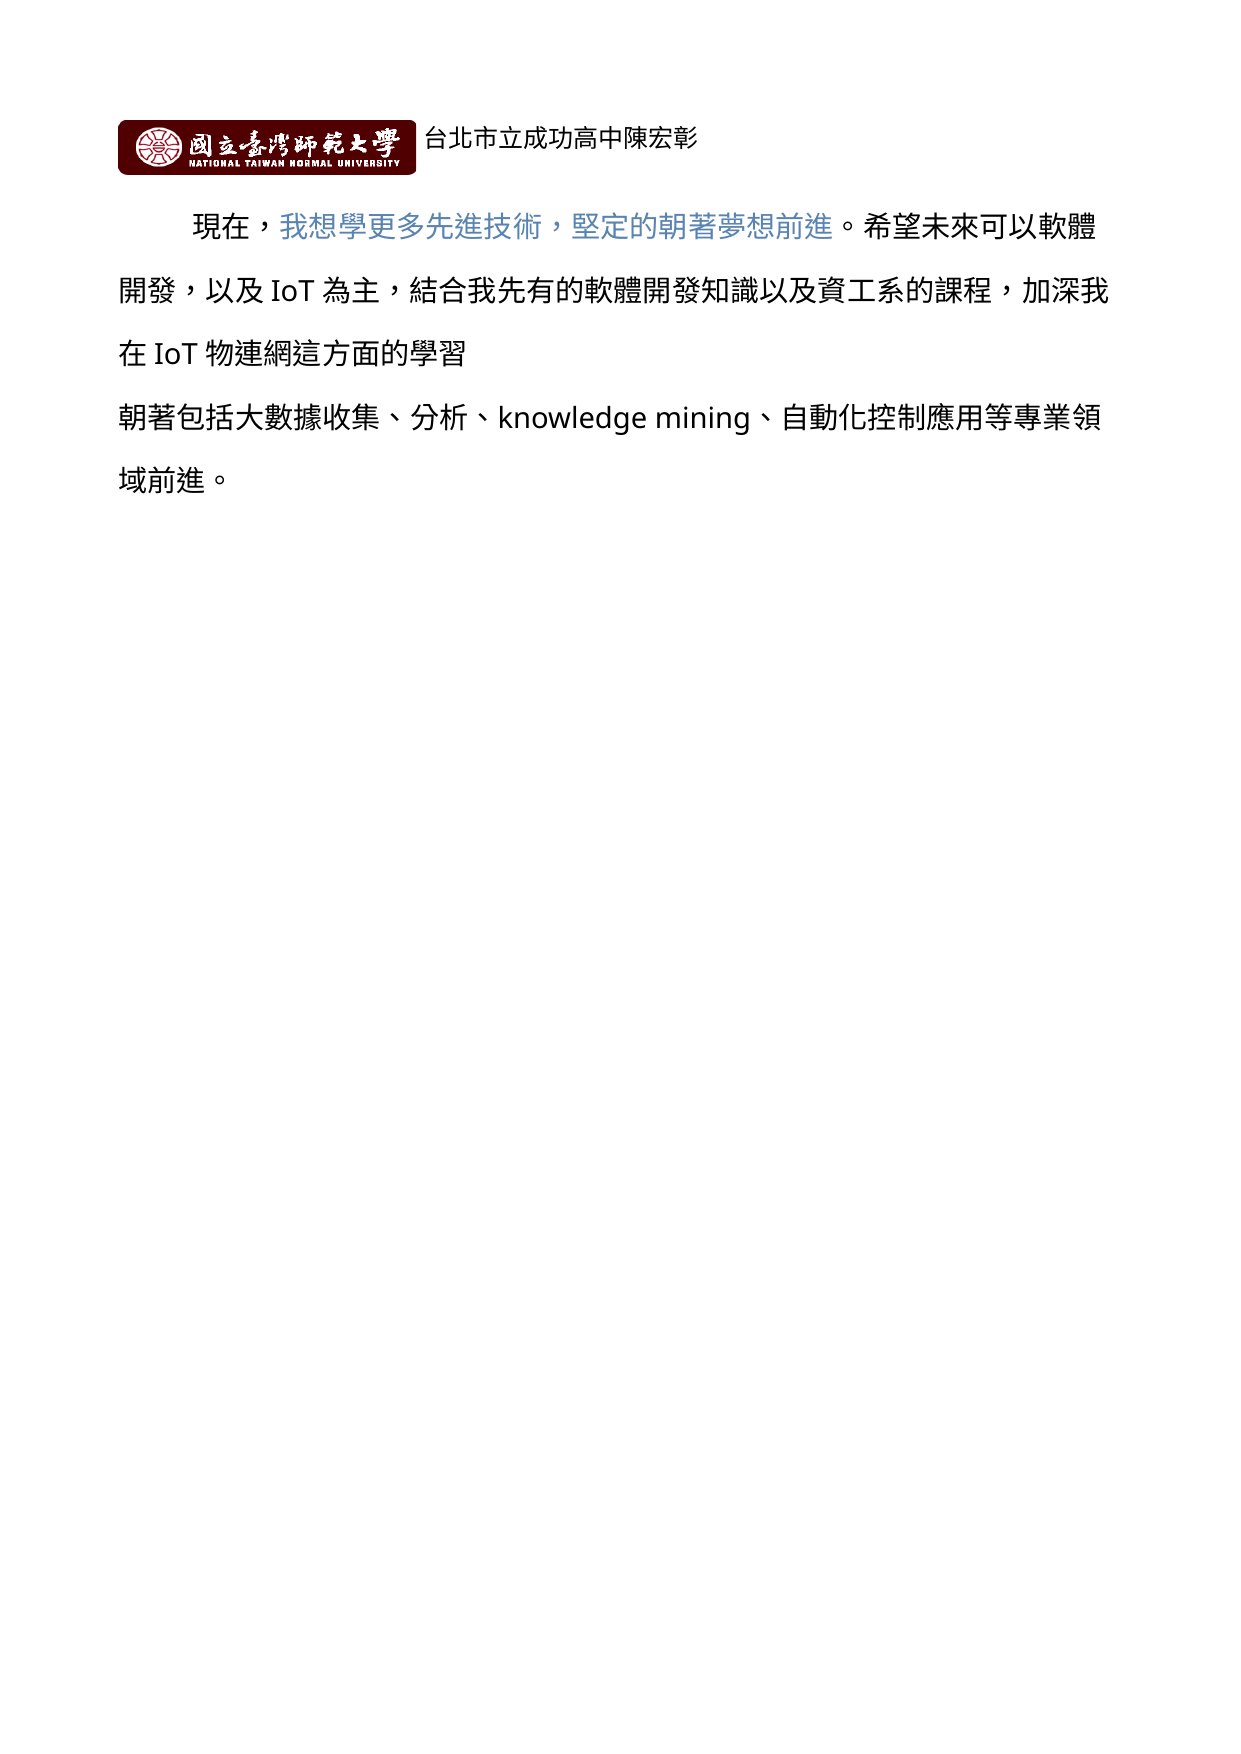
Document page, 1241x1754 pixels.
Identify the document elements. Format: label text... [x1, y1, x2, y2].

picture [118, 120, 417, 175]
text 現在，我想學更多先進技術，堅定的朝著夢想前進。希望未來可以軟體開發，以及 IoT 為主，結合我先有的軟體開發知識以及資工系的課程，加深我在 IoT 物連網這方面的學習 朝著包括大數據收集、分析、knowledge mining、自動化控制應用等專業領域前進。 [118, 204, 1122, 500]
